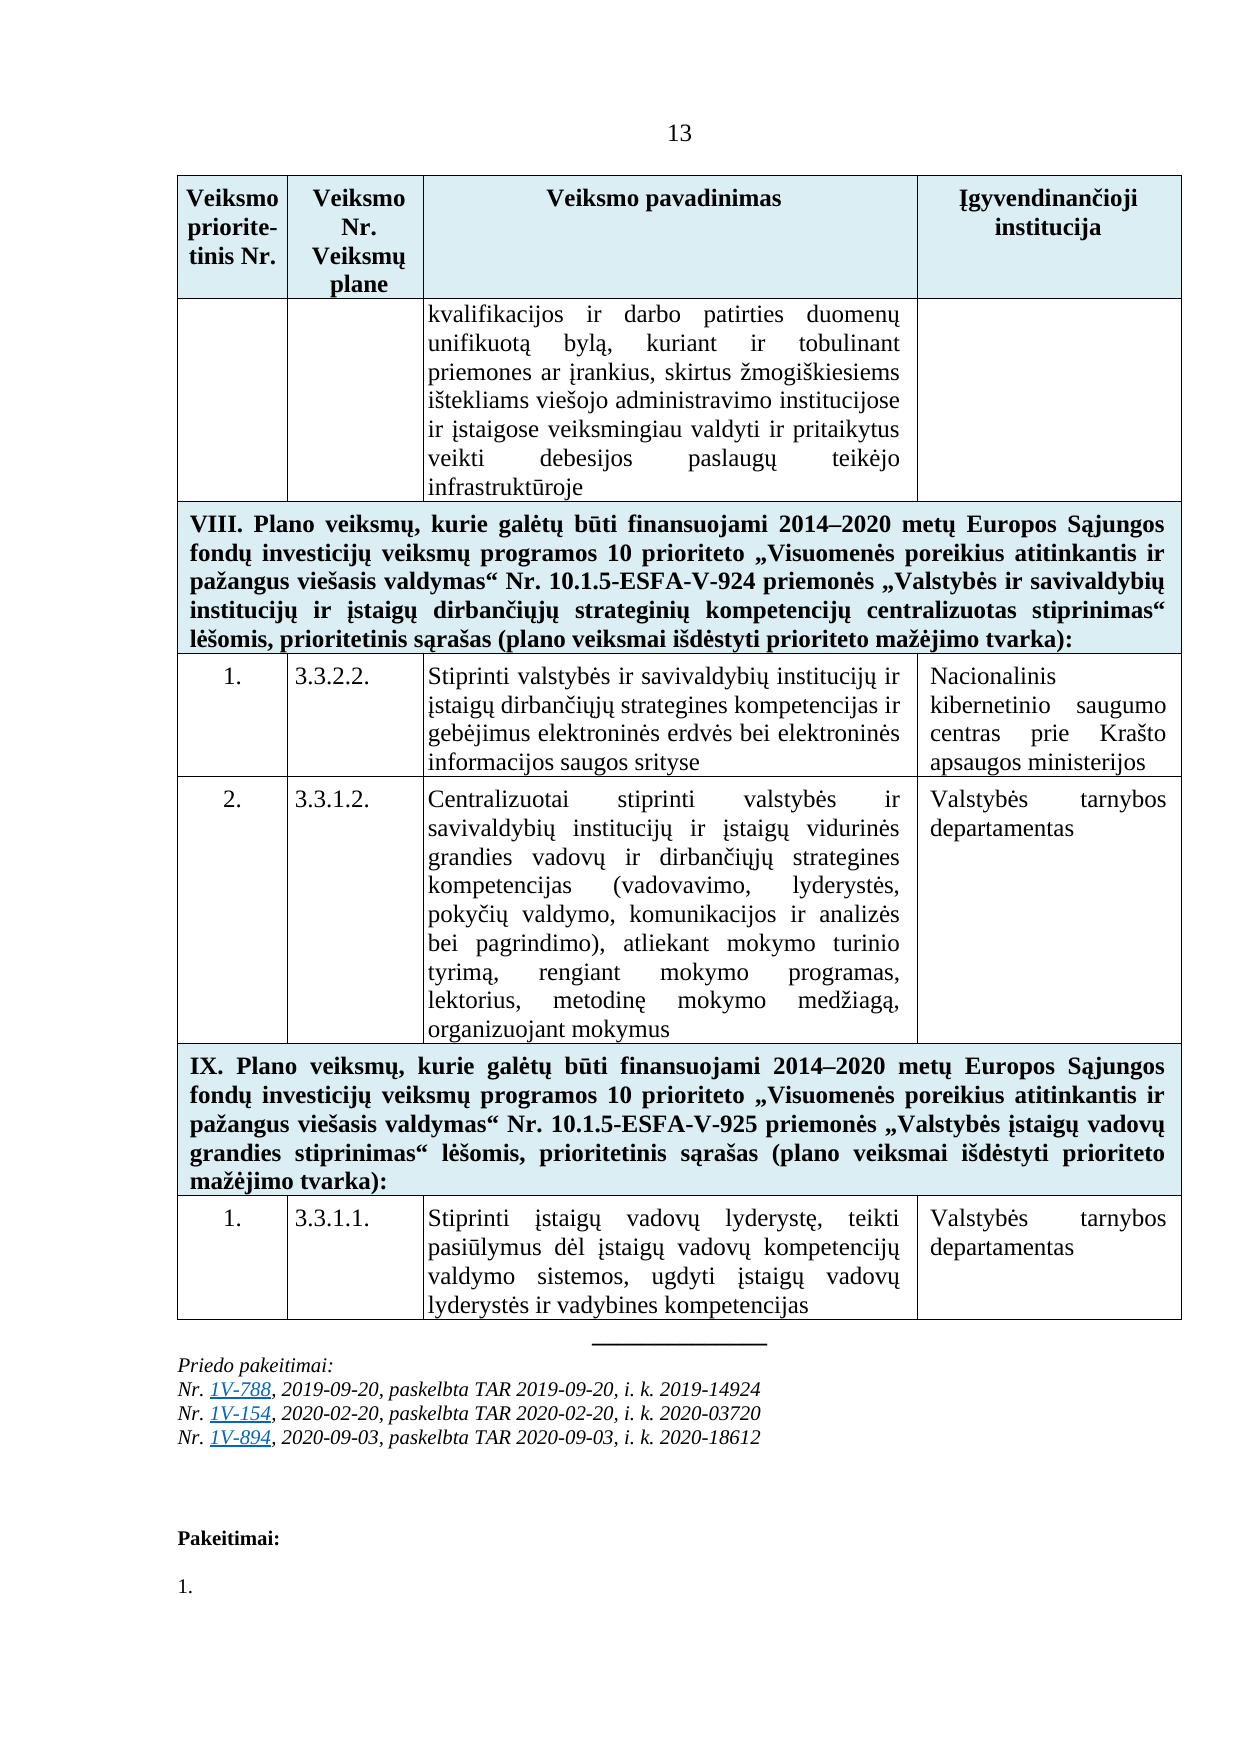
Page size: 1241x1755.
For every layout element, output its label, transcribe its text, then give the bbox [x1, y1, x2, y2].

table_cell Valstybės tarnybos departamentas [918, 777, 1181, 1043]
table_header Veiksmo priorite-tinis Nr. [178, 176, 287, 298]
table_cell Stiprinti valstybės ir savivaldybių institucijų ir įstaigų dirbančiųjų strategines kompetencijas ir gebėjimus elektroninės erdvės bei elektroninės informacijos saugos srityse [424, 654, 917, 776]
table_cell Stiprinti įstaigų vadovų lyderystę, teikti pasiūlymus dėl įstaigų vadovų kompetencijų valdymo sistemos, ugdyti įstaigų vadovų lyderystės ir vadybines kompetencijas [424, 1196, 917, 1318]
text ______________ [177, 1320, 1181, 1348]
table_header Įgyvendinančioji institucija [918, 176, 1181, 298]
text Pakeitimai: [177, 1526, 1181, 1550]
table_header Veiksmo pavadinimas [424, 176, 917, 298]
table_header Veiksmo Nr. Veiksmų plane [288, 176, 423, 298]
table_cell [178, 299, 287, 501]
text Nr. 1V-154, 2020-02-20, paskelbta TAR 2020-02-20, i. k. 2020-03720 [177, 1401, 1181, 1425]
table_cell 1. [178, 1196, 287, 1318]
text 1. [177, 1574, 1181, 1598]
table_cell Nacionalinis kibernetinio saugumo centras prie Krašto apsaugos ministerijos [918, 654, 1181, 776]
table_cell 1. [178, 654, 287, 776]
table_cell VIII. Plano veiksmų, kurie galėtų būti finansuojami 2014–2020 metų Europos Sąjungos fondų investicijų veiksmų programos 10 prioriteto „Visuomenės poreikius atitinkantis ir pažangus viešasis valdymas“ Nr. 10.1.5-ESFA-V-924 priemonės „Valstybės ir savivaldybių institucijų ir įstaigų dirbančiųjų strateginių kompetencijų centralizuotas stiprinimas“ lėšomis, prioritetinis sąrašas (plano veiksmai išdėstyti prioriteto mažėjimo tvarka): [178, 502, 1181, 653]
text Nr. 1V-894, 2020-09-03, paskelbta TAR 2020-09-03, i. k. 2020-18612 [177, 1425, 1181, 1449]
text Nr. 1V-788, 2019-09-20, paskelbta TAR 2019-09-20, i. k. 2019-14924 [177, 1377, 1181, 1401]
table_cell Centralizuotai stiprinti valstybės ir savivaldybių institucijų ir įstaigų vidurinės grandies vadovų ir dirbančiųjų strategines kompetencijas (vadovavimo, lyderystės, pokyčių valdymo, komunikacijos ir analizės bei pagrindimo), atliekant mokymo turinio tyrimą, rengiant mokymo programas, lektorius, metodinę mokymo medžiagą, organizuojant mokymus [424, 777, 917, 1043]
table_cell [288, 299, 423, 501]
table_cell [918, 299, 1181, 501]
text Priedo pakeitimai: [177, 1352, 1181, 1377]
table_cell 2. [178, 777, 287, 1043]
table_cell 3.3.1.2. [288, 777, 423, 1043]
table_cell IX. Plano veiksmų, kurie galėtų būti finansuojami 2014–2020 metų Europos Sąjungos fondų investicijų veiksmų programos 10 prioriteto „Visuomenės poreikius atitinkantis ir pažangus viešasis valdymas“ Nr. 10.1.5-ESFA-V-925 priemonės „Valstybės įstaigų vadovų grandies stiprinimas“ lėšomis, prioritetinis sąrašas (plano veiksmai išdėstyti prioriteto mažėjimo tvarka): [178, 1044, 1181, 1195]
table_cell 3.3.2.2. [288, 654, 423, 776]
table_cell Valstybės tarnybos departamentas [918, 1196, 1181, 1318]
table_cell 3.3.1.1. [288, 1196, 423, 1318]
table_cell kvalifikacijos ir darbo patirties duomenų unifikuotą bylą, kuriant ir tobulinant priemones ar įrankius, skirtus žmogiškiesiems ištekliams viešojo administravimo institucijose ir įstaigose veiksmingiau valdyti ir pritaikytus veikti debesijos paslaugų teikėjo infrastruktūroje [424, 299, 917, 501]
